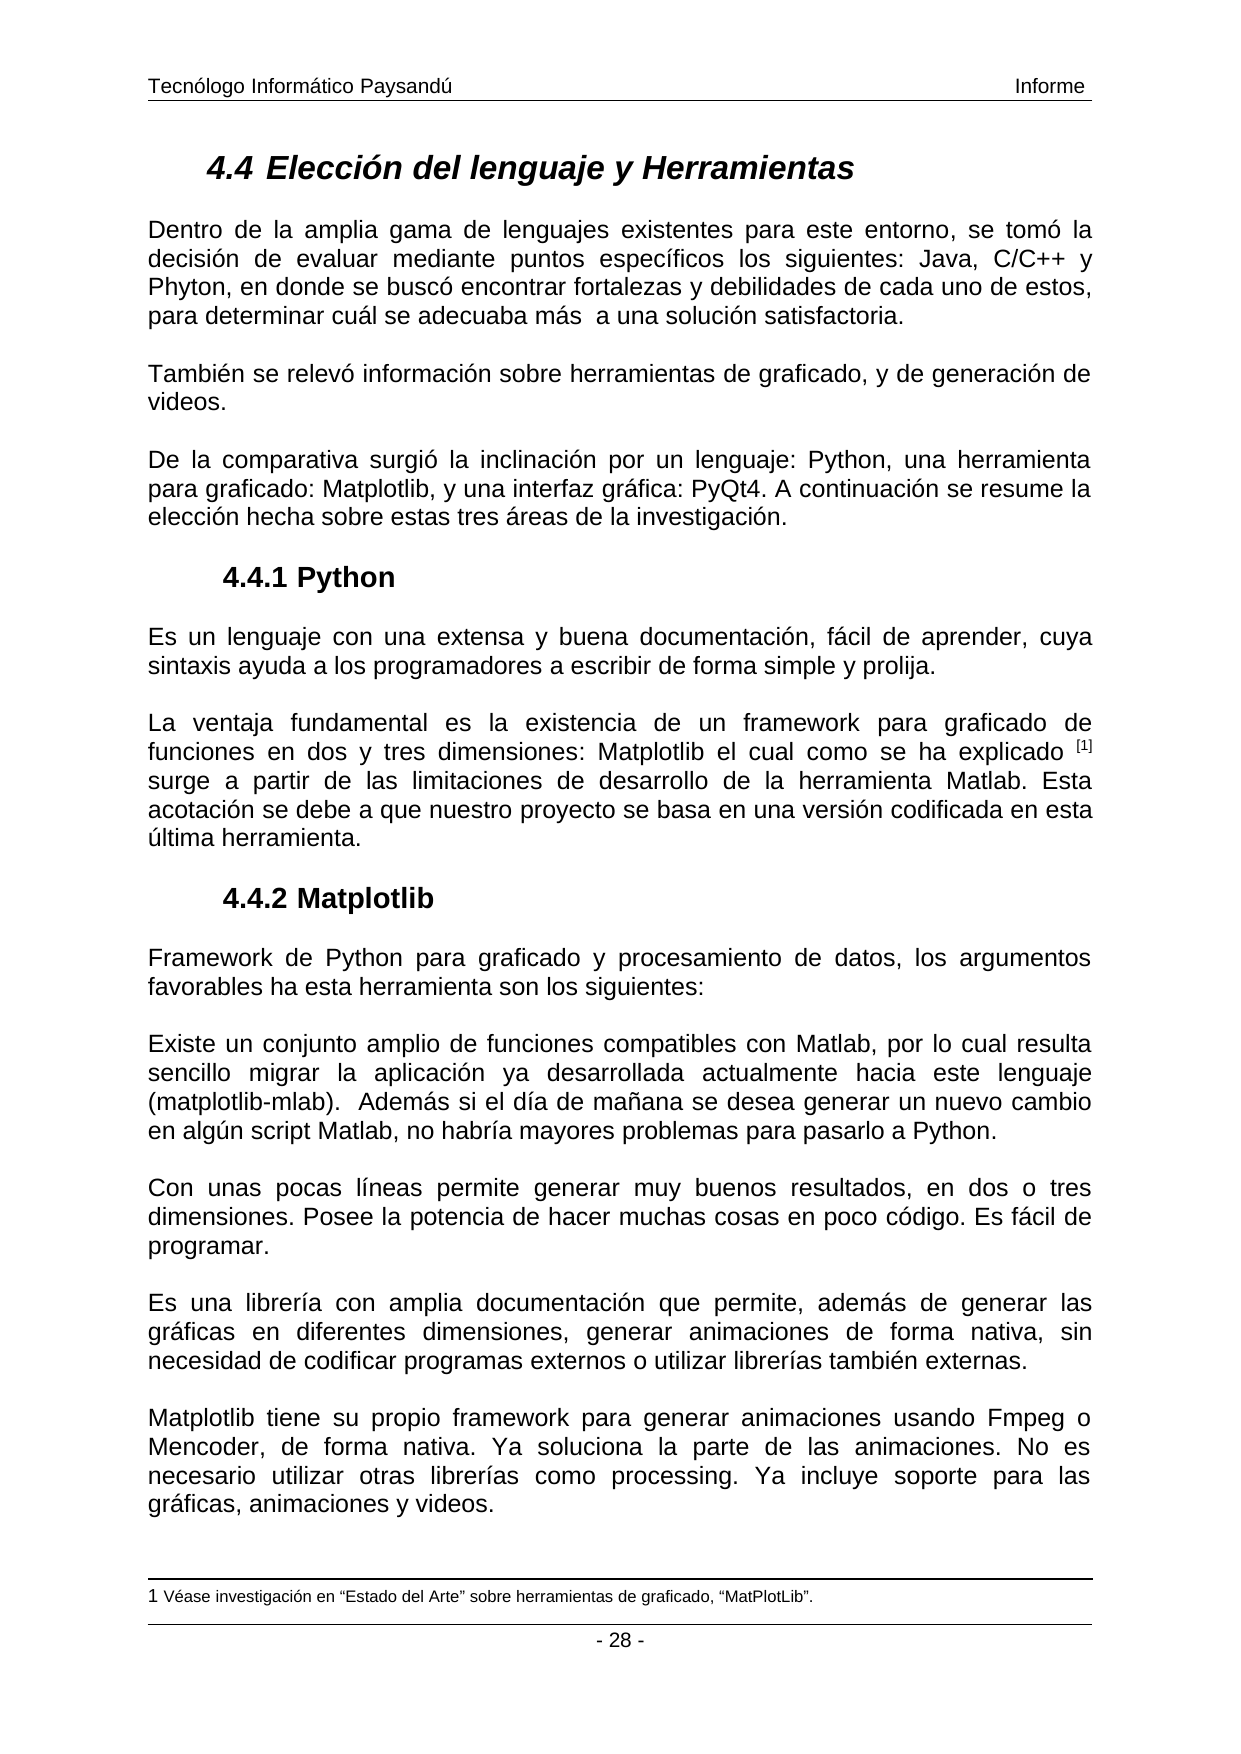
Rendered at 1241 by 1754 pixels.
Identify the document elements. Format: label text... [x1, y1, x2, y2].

list Con unas pocas líneas permite generar muy buenos resultados, en dos o tres dimensiones. Posee la potencia de hacer muchas cosas en poco código. Es fácil de programar. [148, 1173, 1092, 1259]
text También se relevó información sobre herramientas de graficado, y de generación de videos. [148, 359, 1092, 416]
subtitle Matplotlib [223, 881, 1092, 914]
text Matplotlib tiene su propio framework para generar animaciones usando Fmpeg o Mencoder, de forma nativa. Ya soluciona la parte de las animaciones. No es necesario utilizar otras librerías como processing. Ya incluye soporte para las gráficas, animaciones y videos. [148, 1403, 1092, 1518]
text Véase investigación en “Estado del Arte” sobre herramientas de graficado, “MatPlotLib”. [148, 1585, 1092, 1606]
subtitle Elección del lenguaje y Herramientas [207, 148, 1092, 186]
list Framework de Python para graficado y procesamiento de datos, los argumentos favorables ha esta herramienta son los siguientes: [148, 943, 1092, 1001]
list Existe un conjunto amplio de funciones compatibles con Matlab, por lo cual resulta sencillo migrar la aplicación ya desarrollada actualmente hacia este lenguaje (matplotlib-mlab). Además si el día de mañana se desea generar un nuevo cambio en algún script Matlab, no habría mayores problemas para pasarlo a Python. [148, 1029, 1092, 1144]
text Dentro de la amplia gama de lenguajes existentes para este entorno, se tomó la decisión de evaluar mediante puntos específicos los siguientes: Java, C/C++ y Phyton, en donde se buscó encontrar fortalezas y debilidades de cada uno de estos, para determinar cuál se adecuaba más a una solución satisfactoria. [148, 215, 1092, 330]
text Es un lenguaje con una extensa y buena documentación, fácil de aprender, cuya sintaxis ayuda a los programadores a escribir de forma simple y prolija. [148, 622, 1092, 680]
text La ventaja fundamental es la existencia de un framework para graficado de funciones en dos y tres dimensiones: Matplotlib el cual como se ha explicado [] surge a partir de las limitaciones de desarrollo de la herramienta Matlab. Esta acotación se debe a que nuestro proyecto se basa en una versión codificada en esta última herramienta. [148, 708, 1092, 852]
subtitle Python [223, 560, 1092, 593]
text Es una librería con amplia documentación que permite, además de generar las gráficas en diferentes dimensiones, generar animaciones de forma nativa, sin necesidad de codificar programas externos o utilizar librerías también externas. [148, 1288, 1092, 1374]
text De la comparativa surgió la inclinación por un lenguaje: Python, una herramienta para graficado: Matplotlib, y una interfaz gráfica: PyQt4. A continuación se resume la elección hecha sobre estas tres áreas de la investigación. [148, 445, 1092, 531]
